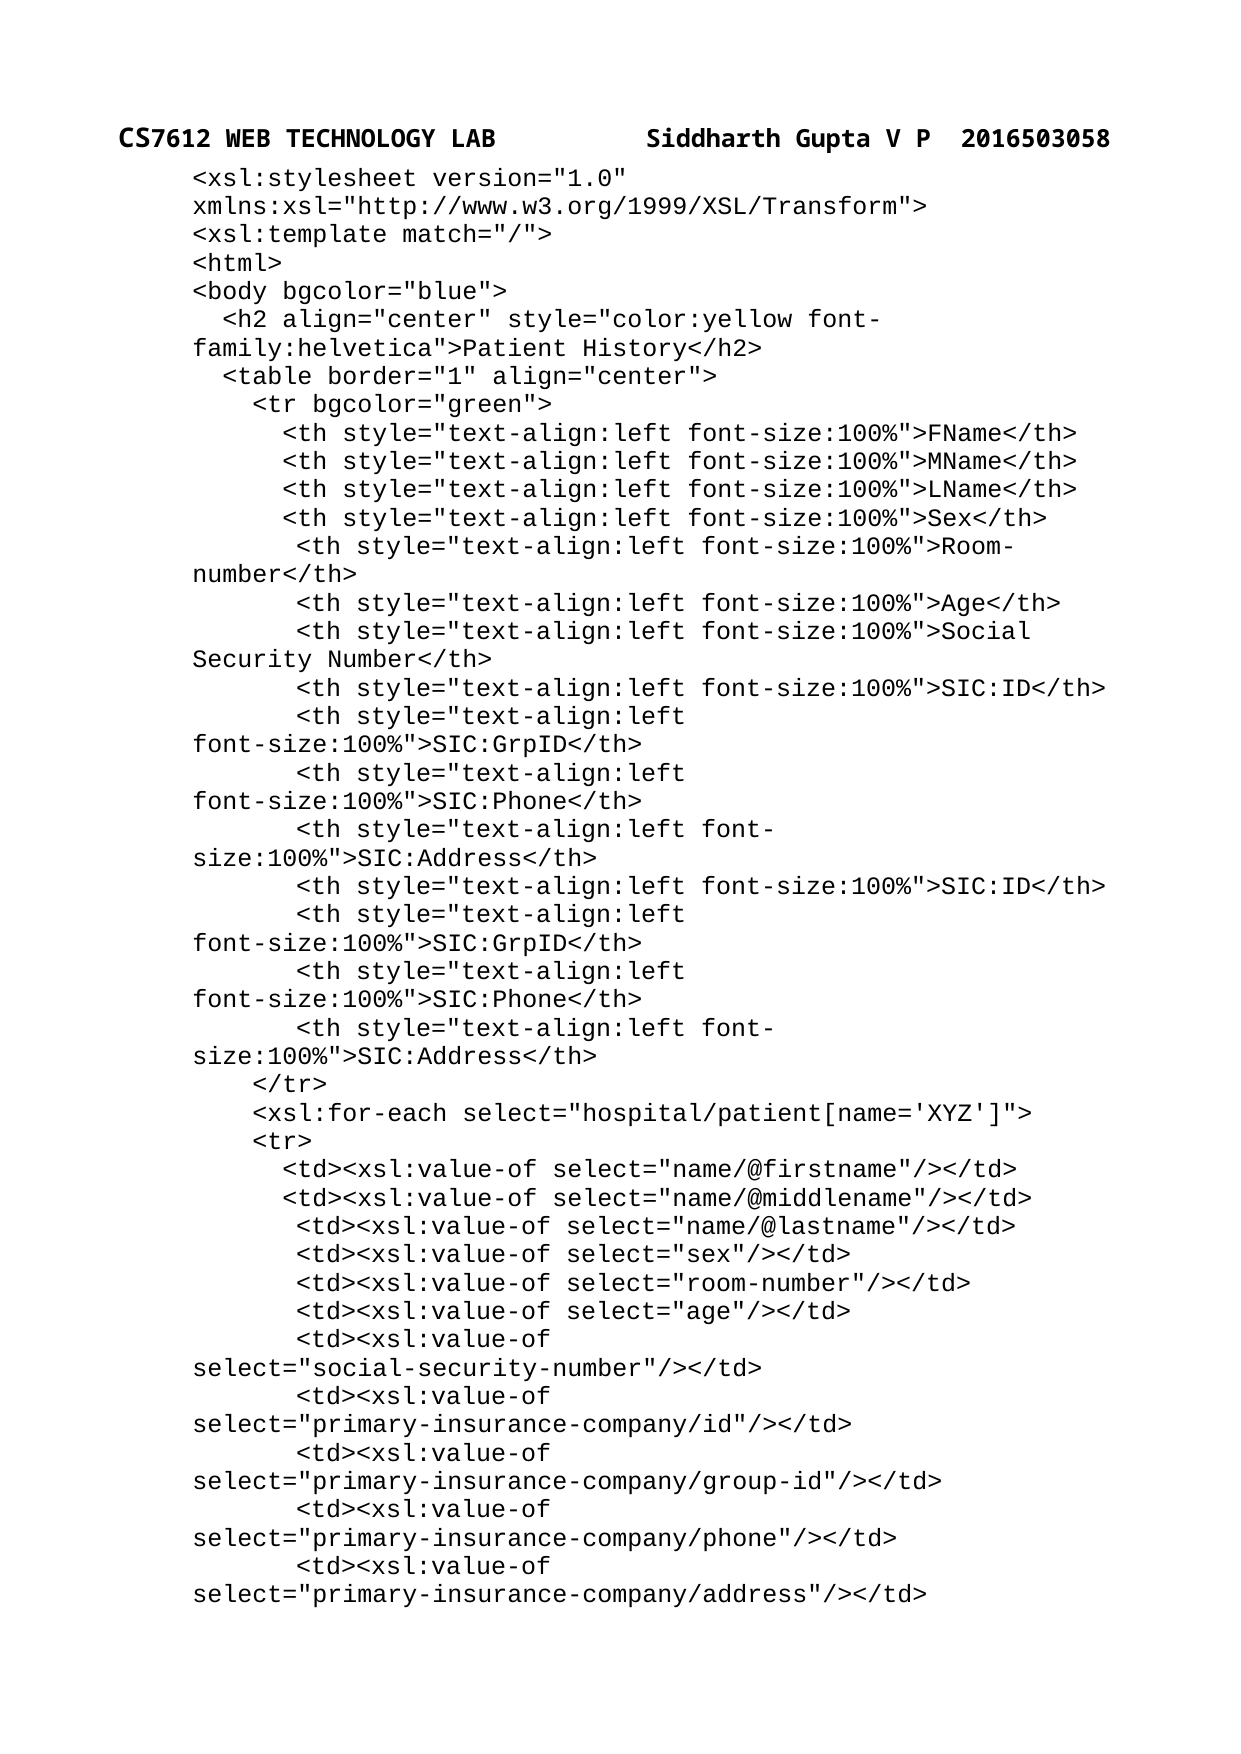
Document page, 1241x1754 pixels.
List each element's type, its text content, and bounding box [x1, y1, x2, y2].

text <td><xsl:value-of select="age"/></td> [192, 1299, 1122, 1327]
text <td><xsl:value-of select="primary-insurance-company/group-id"/></td> [192, 1440, 1122, 1497]
text <table border="1" align="center"> [192, 364, 1122, 392]
text <th style="text-align:left font-size:100%">Sex</th> [192, 505, 1122, 534]
text <th style="text-align:left font-size:100%">MName</th> [192, 449, 1122, 477]
text <body bgcolor="blue"> [192, 279, 1122, 307]
text <th style="text-align:left font-size:100%">SIC:ID</th> [192, 874, 1122, 902]
text <td><xsl:value-of select="primary-insurance-company/phone"/></td> [192, 1497, 1122, 1554]
text <xsl:for-each select="hospital/patient[name='XYZ']"> [192, 1100, 1122, 1129]
text <html> [192, 250, 1122, 279]
text <td><xsl:value-of select="name/@firstname"/></td> [192, 1157, 1122, 1185]
text <xsl:stylesheet version="1.0" xmlns:xsl="http://www.w3.org/1999/XSL/Transform"> [192, 165, 1122, 222]
text <th style="text-align:left font-size:100%">Age</th> [192, 590, 1122, 619]
text </tr> [192, 1072, 1122, 1100]
text <td><xsl:value-of select="sex"/></td> [192, 1242, 1122, 1270]
text <th style="text-align:left font-size:100%">SIC:ID</th> [192, 675, 1122, 704]
text <h2 align="center" style="color:yellow font-family:helvetica">Patient History</h2> [192, 307, 1122, 364]
text <th style="text-align:left font-size:100%">SIC:Phone</th> [192, 760, 1122, 817]
text <td><xsl:value-of select="room-number"/></td> [192, 1270, 1122, 1299]
text <td><xsl:value-of select="primary-insurance-company/id"/></td> [192, 1384, 1122, 1440]
text <th style="text-align:left font-size:100%">FName</th> [192, 420, 1122, 449]
text <th style="text-align:left font-size:100%">SIC:GrpID</th> [192, 704, 1122, 760]
text <td><xsl:value-of select="primary-insurance-company/address"/></td> [192, 1554, 1122, 1610]
text <td><xsl:value-of select="name/@middlename"/></td> [192, 1185, 1122, 1214]
text <xsl:template match="/"> [192, 222, 1122, 250]
text <tr> [192, 1129, 1122, 1157]
text <th style="text-align:left font-size:100%">SIC:Address</th> [192, 1015, 1122, 1072]
text <th style="text-align:left font-size:100%">SIC:GrpID</th> [192, 902, 1122, 959]
text <th style="text-align:left font-size:100%">SIC:Address</th> [192, 817, 1122, 874]
text <th style="text-align:left font-size:100%">Social Security Number</th> [192, 619, 1122, 675]
text <td><xsl:value-of select="social-security-number"/></td> [192, 1327, 1122, 1384]
text <td><xsl:value-of select="name/@lastname"/></td> [192, 1214, 1122, 1242]
text <th style="text-align:left font-size:100%">Room-number</th> [192, 534, 1122, 590]
text <th style="text-align:left font-size:100%">LName</th> [192, 477, 1122, 505]
text <th style="text-align:left font-size:100%">SIC:Phone</th> [192, 959, 1122, 1015]
text <tr bgcolor="green"> [192, 392, 1122, 420]
